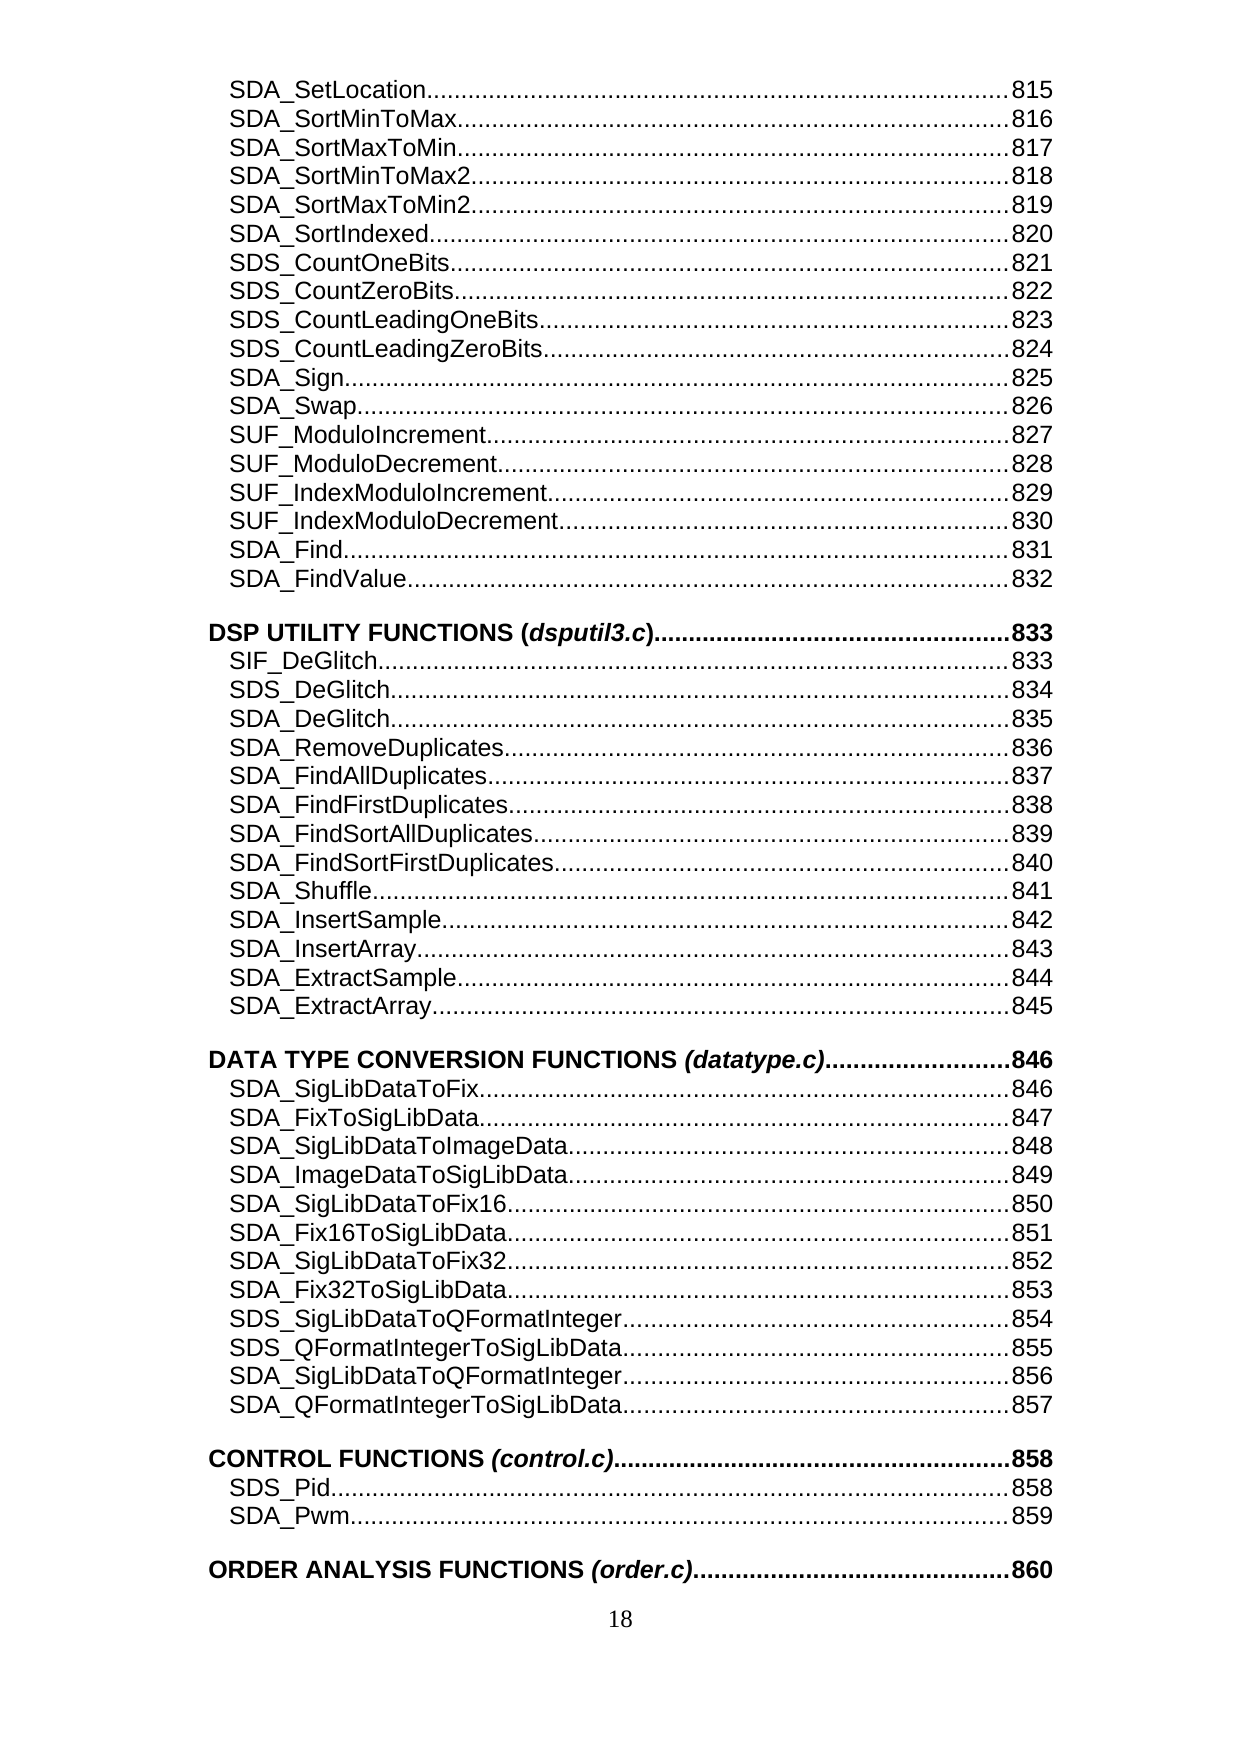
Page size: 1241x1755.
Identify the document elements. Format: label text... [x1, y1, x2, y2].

text SDA_SortMaxToMin2 819 [229, 190, 1053, 219]
text ORDER ANALYSIS FUNCTIONS (order.c) 860 [208, 1555, 1053, 1584]
text SUF_ModuloDecrement 828 [229, 449, 1053, 477]
text SDA_QFormatIntegerToSigLibData 857 [229, 1390, 1053, 1419]
text SDA_ExtractArray 845 [229, 991, 1053, 1020]
text SDA_FindSortAllDuplicates 839 [229, 819, 1053, 847]
text SDA_Fix16ToSigLibData 851 [229, 1217, 1053, 1246]
text SDA_DeGlitch 835 [229, 704, 1053, 732]
text SDA_SortMaxToMin 817 [229, 132, 1053, 161]
text CONTROL FUNCTIONS (control.c) 858 [208, 1444, 1053, 1472]
text SUF_IndexModuloIncrement 829 [229, 477, 1053, 506]
text SDA_Fix32ToSigLibData 853 [229, 1275, 1053, 1304]
text SDA_SigLibDataToImageData 848 [229, 1131, 1053, 1160]
text SDS_DeGlitch 834 [229, 675, 1053, 704]
text SUF_IndexModuloDecrement 830 [229, 506, 1053, 535]
text SDA_SortMinToMax 816 [229, 104, 1053, 132]
text SDA_SigLibDataToQFormatInteger 856 [229, 1361, 1053, 1390]
text SDA_FindAllDuplicates 837 [229, 761, 1053, 790]
text SDA_SetLocation 815 [229, 75, 1053, 104]
text SDA_SigLibDataToFix 846 [229, 1074, 1053, 1102]
text SDA_SortMinToMax2 818 [229, 161, 1053, 190]
text SDA_Shuffle 841 [229, 876, 1053, 905]
text SDA_Find 831 [229, 535, 1053, 564]
text SDA_Pwm 859 [229, 1501, 1053, 1530]
text DATA TYPE CONVERSION FUNCTIONS (datatype.c) 846 [208, 1045, 1053, 1074]
text SDA_Swap 826 [229, 391, 1053, 420]
text SDA_RemoveDuplicates 836 [229, 732, 1053, 761]
text SDS_CountLeadingOneBits 823 [229, 305, 1053, 334]
text SDS_CountOneBits 821 [229, 247, 1053, 276]
text SDS_QFormatIntegerToSigLibData 855 [229, 1332, 1053, 1361]
text SIF_DeGlitch 833 [229, 646, 1053, 675]
text SDA_InsertArray 843 [229, 934, 1053, 962]
text SDA_FindValue 832 [229, 564, 1053, 592]
text SDA_SigLibDataToFix16 850 [229, 1189, 1053, 1217]
text SDA_SortIndexed 820 [229, 219, 1053, 247]
text SDA_ExtractSample 844 [229, 962, 1053, 991]
text DSP UTILITY FUNCTIONS (dsputil3.c) 833 [208, 617, 1053, 646]
text SDS_CountZeroBits 822 [229, 276, 1053, 305]
text SDA_InsertSample 842 [229, 905, 1053, 934]
text SDS_SigLibDataToQFormatInteger 854 [229, 1304, 1053, 1332]
text SDA_FixToSigLibData 847 [229, 1102, 1053, 1131]
text SDS_CountLeadingZeroBits 824 [229, 334, 1053, 362]
text SDA_FindFirstDuplicates 838 [229, 790, 1053, 819]
text SDA_ImageDataToSigLibData 849 [229, 1160, 1053, 1189]
text SDS_Pid 858 [229, 1472, 1053, 1501]
text SDA_FindSortFirstDuplicates 840 [229, 847, 1053, 876]
text SUF_ModuloIncrement 827 [229, 420, 1053, 449]
text SDA_Sign 825 [229, 362, 1053, 391]
text SDA_SigLibDataToFix32 852 [229, 1246, 1053, 1275]
